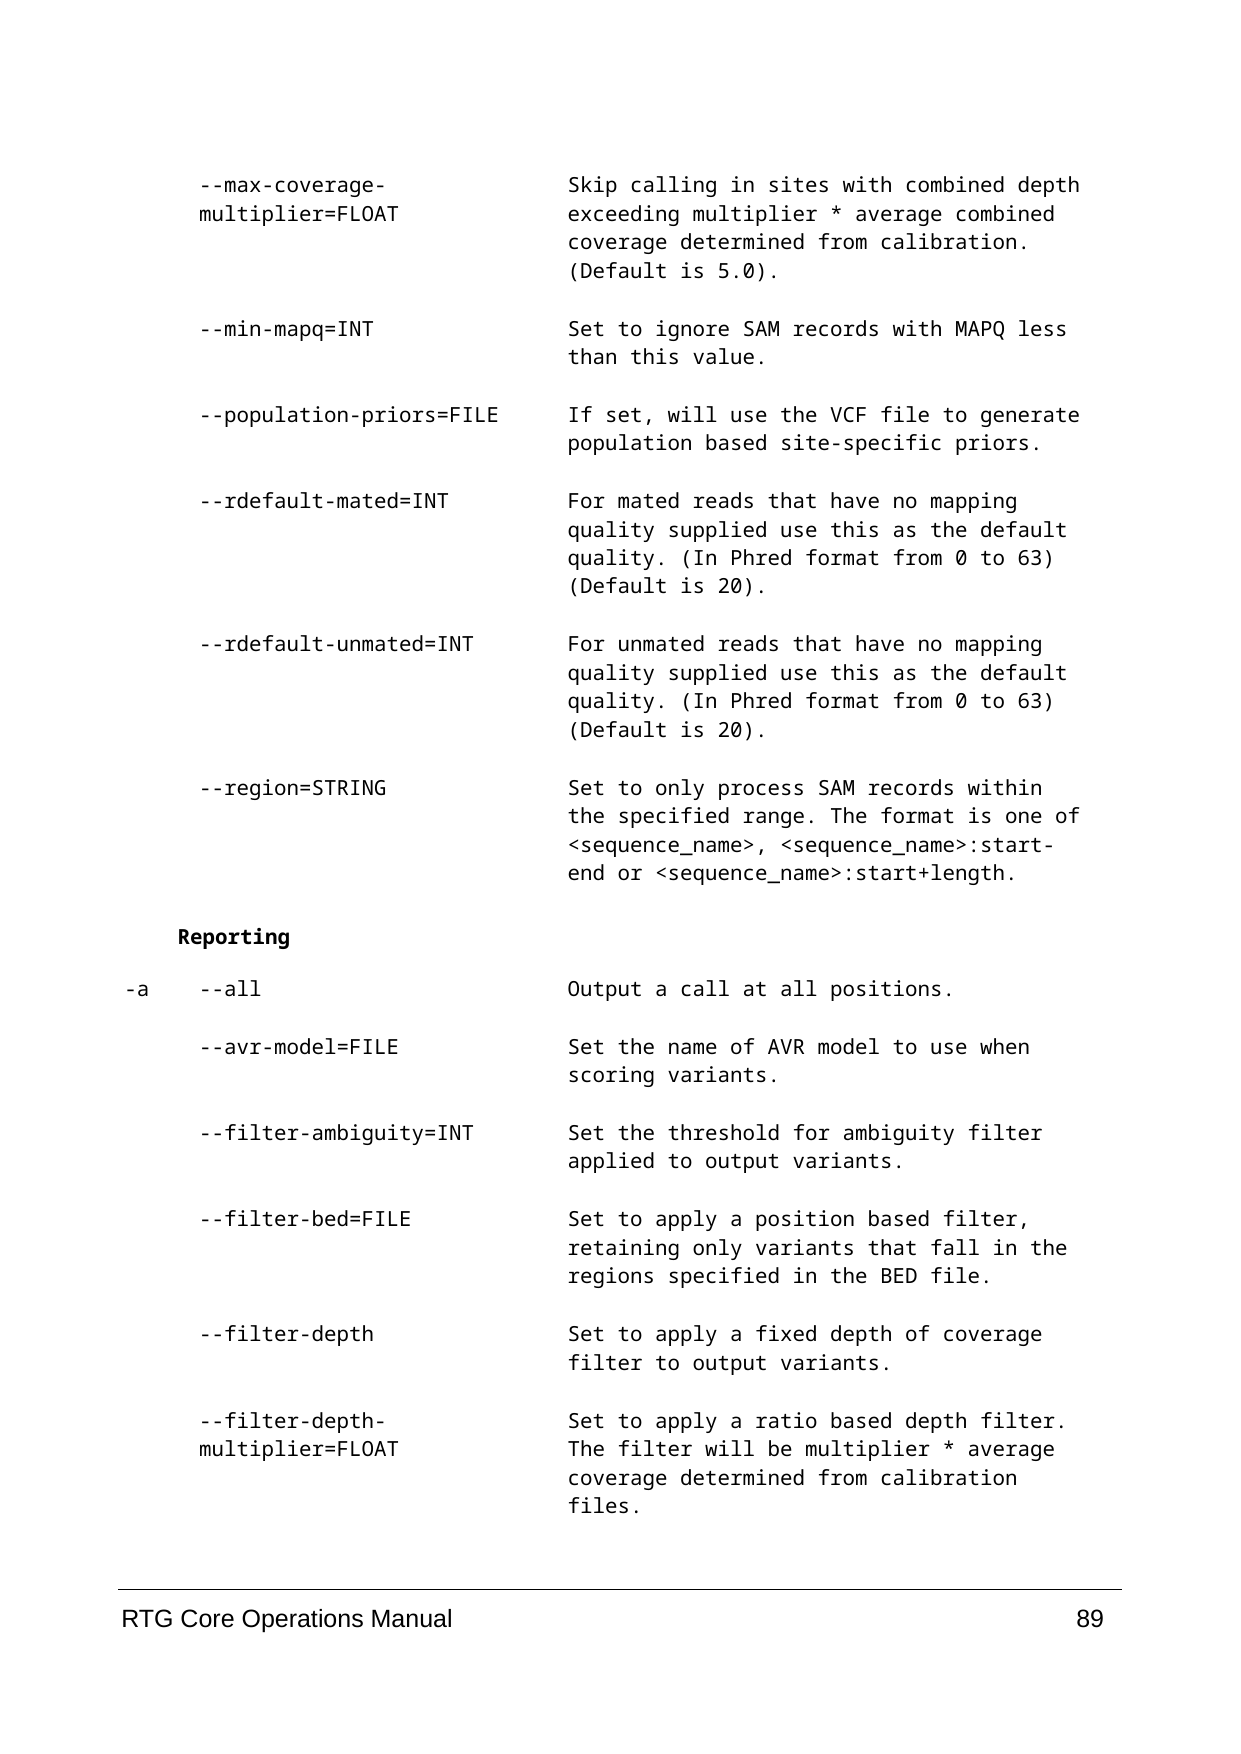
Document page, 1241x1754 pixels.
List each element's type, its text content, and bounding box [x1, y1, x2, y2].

table_cell Set the threshold for ambiguity filter applied to output variants. [561, 1106, 1093, 1193]
table_cell [118, 1106, 193, 1193]
table_cell --avr-model=FILE [193, 1020, 561, 1106]
table_cell [118, 1394, 193, 1537]
text Reporting [177, 922, 1122, 950]
table_cell Set to apply a ratio based depth filter. The filter will be multiplier * average coverage determined from calibration files. [561, 1394, 1093, 1537]
table_cell --rdefault-unmated=INT [193, 618, 561, 761]
table_cell --filter-depth [193, 1308, 561, 1394]
table_cell Set to apply a position based filter, retaining only variants that fall in the regions specified in the BED file. [561, 1193, 1093, 1308]
table_cell --filter-depth-multiplier=FLOAT [193, 1394, 561, 1537]
table_cell Skip calling in sites with combined depth exceeding multiplier * average combined coverage determined from calibration. (Default is 5.0). [561, 159, 1093, 302]
table_cell --min-mapq=INT [193, 302, 561, 388]
table_cell [118, 475, 193, 618]
table_cell --filter-bed=FILE [193, 1193, 561, 1308]
table_header --all [193, 962, 561, 1020]
table_cell [118, 618, 193, 761]
table_header Output a call at all positions. [561, 962, 1093, 1020]
table_header -a [118, 962, 193, 1020]
table_cell For mated reads that have no mapping quality supplied use this as the default quality. (In Phred format from 0 to 63) (Default is 20). [561, 475, 1093, 618]
table_cell --region=STRING [193, 761, 561, 904]
table_cell [118, 1308, 193, 1394]
table_cell [118, 159, 193, 302]
table_cell --population-priors=FILE [193, 388, 561, 474]
table_cell Set to ignore SAM records with MAPQ less than this value. [561, 302, 1093, 388]
table_cell Set the name of AVR model to use when scoring variants. [561, 1020, 1093, 1106]
table_cell If set, will use the VCF file to generate population based site-specific priors. [561, 388, 1093, 474]
table_cell [118, 388, 193, 474]
table_cell Set to only process SAM records within the specified range. The format is one of <sequence_name>, <sequence_name>:start-end or <sequence_name>:start+length. [561, 761, 1093, 904]
table_cell --max-coverage-multiplier=FLOAT [193, 159, 561, 302]
table_cell [118, 761, 193, 904]
table_cell [118, 1193, 193, 1308]
table_cell [118, 302, 193, 388]
table_cell --rdefault-mated=INT [193, 475, 561, 618]
table_cell [118, 1020, 193, 1106]
table_cell Set to apply a fixed depth of coverage filter to output variants. [561, 1308, 1093, 1394]
table_cell For unmated reads that have no mapping quality supplied use this as the default quality. (In Phred format from 0 to 63) (Default is 20). [561, 618, 1093, 761]
table_cell --filter-ambiguity=INT [193, 1106, 561, 1193]
